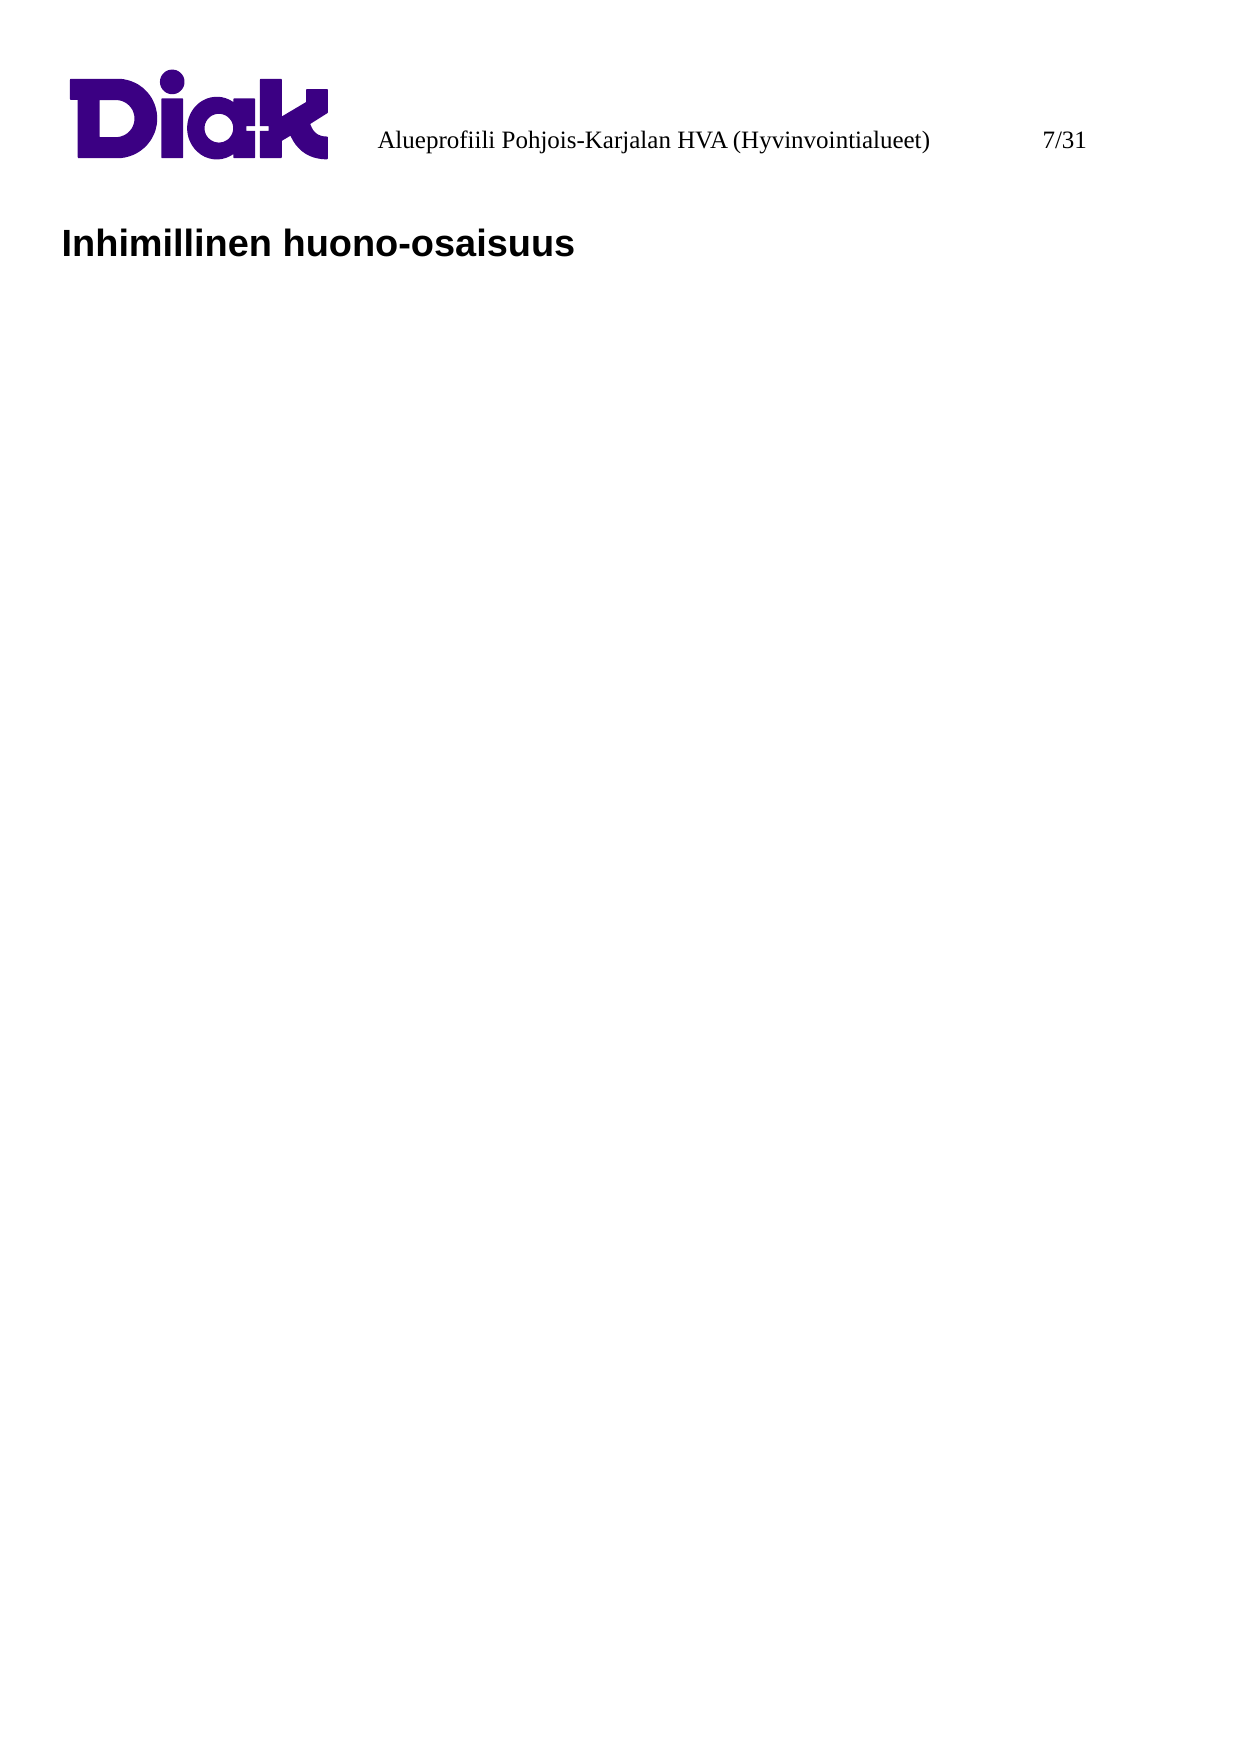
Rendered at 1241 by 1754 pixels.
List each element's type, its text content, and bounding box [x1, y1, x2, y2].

subtitle Inhimillinen huono-osaisuus [61, 221, 1179, 265]
